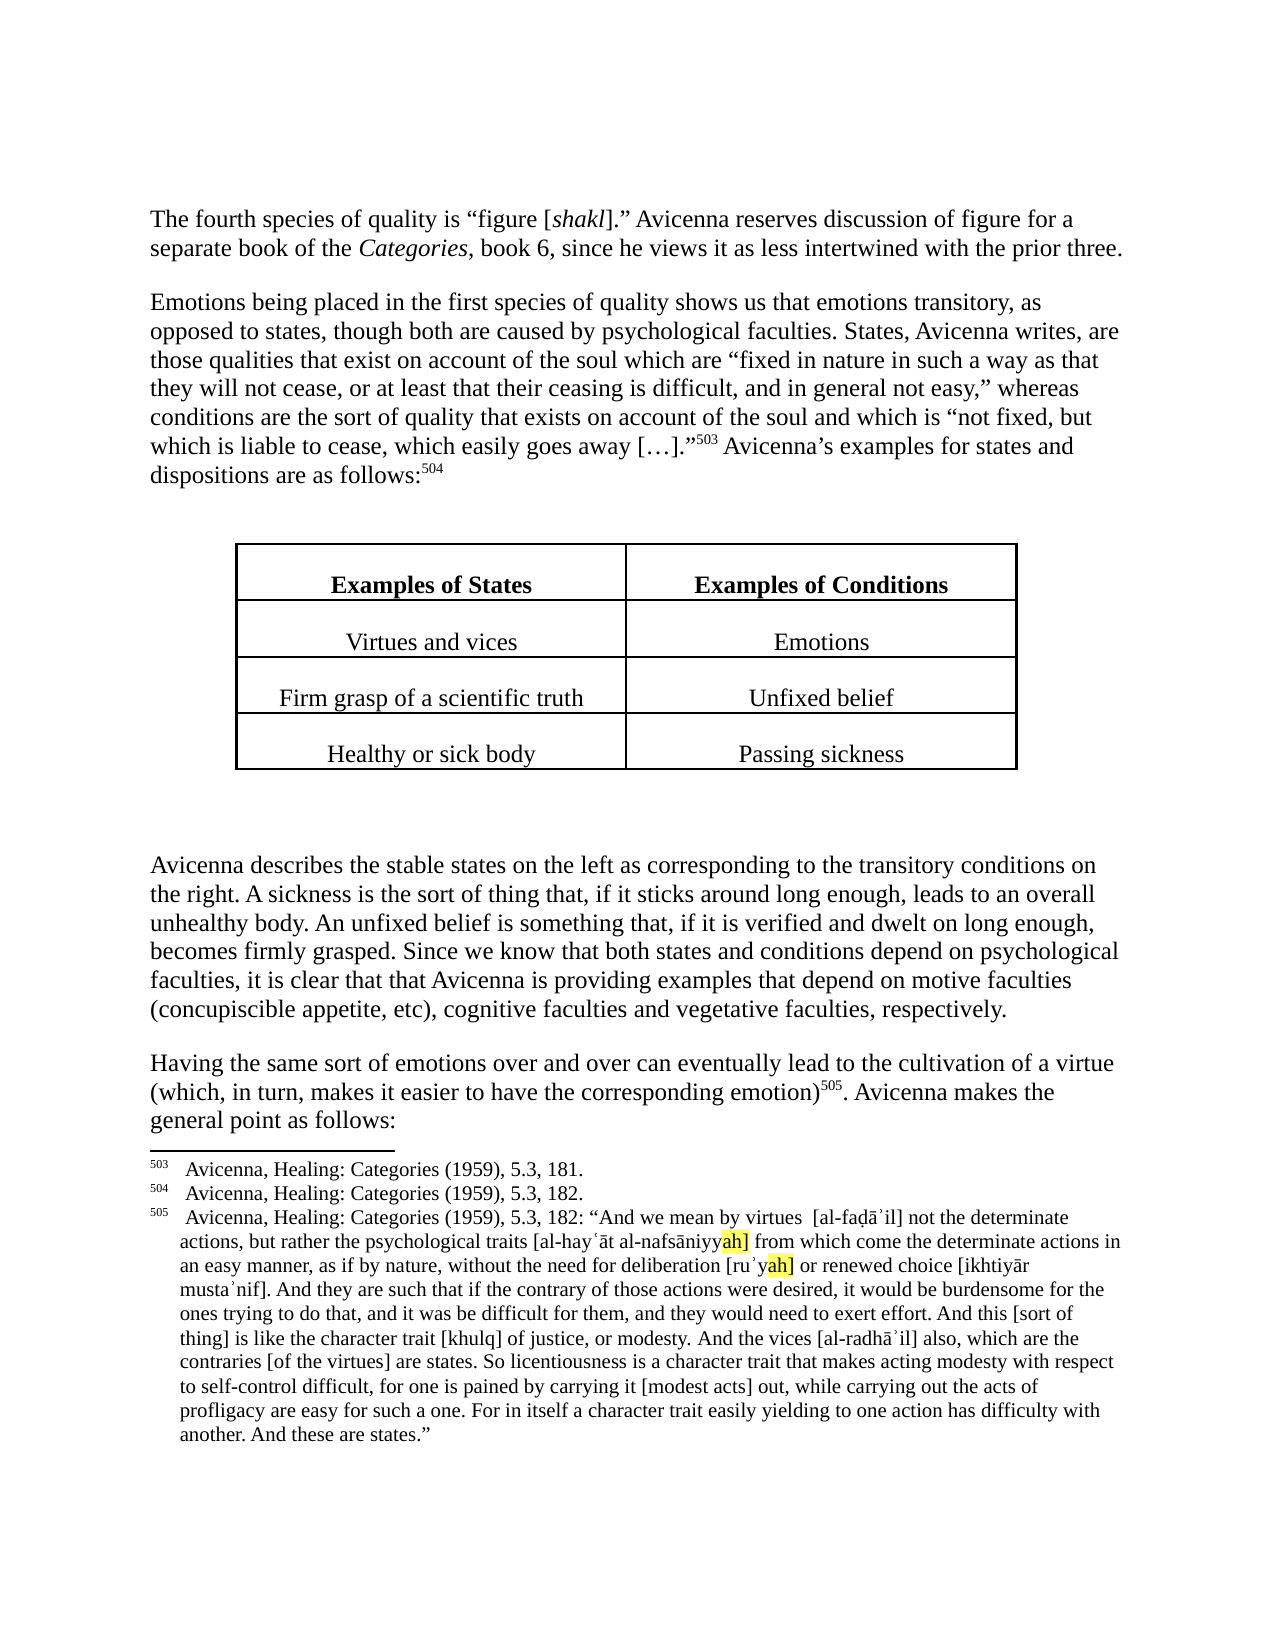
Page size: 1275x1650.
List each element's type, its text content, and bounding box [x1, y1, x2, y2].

text Having the same sort of emotions over and over can eventually lead to the cultivation of a virtue (which, in turn, makes it easier to have the corresponding emotion). Avicenna makes the general point as follows: [150, 1048, 1125, 1134]
table_cell Emotions [627, 601, 1015, 656]
table_header Examples of Conditions [627, 545, 1015, 599]
text Avicenna, Healing: Categories (1959), 5.3, 182. [150, 1181, 1125, 1205]
table_header Examples of States [238, 545, 625, 599]
table_cell Passing sickness [627, 714, 1015, 768]
table_cell Virtues and vices [238, 601, 625, 656]
text Avicenna, Healing: Categories (1959), 5.3, 182: “And we mean by virtues [al-faḍāʾil] not the determinate actions, but rather the psychological traits [al-hayʿāt al-nafsāniyyah] from which come the determinate actions in an easy manner, as if by nature, without the need for deliberation [ruʾyah] or renewed choice [ikhtiyār mustaʾnif]. And they are such that if the contrary of those actions were desired, it would be burdensome for the ones trying to do that, and it was be difficult for them, and they would need to exert effort. And this [sort of thing] is like the character trait [khulq] of justice, or modesty. And the vices [al-radhāʾil] also, which are the contraries [of the virtues] are states. So licentiousness is a character trait that makes acting modesty with respect to self-control difficult, for one is pained by carrying it [modest acts] out, while carrying out the acts of profligacy are easy for such a one. For in itself a character trait easily yielding to one action has difficulty with another. And these are states.” [150, 1205, 1125, 1446]
table_cell Unfixed belief [627, 658, 1015, 712]
table_cell Firm grasp of a scientific truth [238, 658, 625, 712]
text Avicenna describes the stable states on the left as corresponding to the transitory conditions on the right. A sickness is the sort of thing that, if it sticks around long enough, leads to an overall unhealthy body. An unfixed belief is something that, if it is verified and dwelt on long enough, becomes firmly grasped. Since we know that both states and conditions depend on psychological faculties, it is clear that that Avicenna is providing examples that depend on motive faculties (concupiscible appetite, etc), cognitive faculties and vegetative faculties, respectively. [150, 850, 1125, 1023]
text The fourth species of quality is “figure [shakl].” Avicenna reserves discussion of figure for a separate book of the Categories, book 6, since he views it as less intertwined with the prior three. [150, 204, 1125, 262]
text Emotions being placed in the first species of quality shows us that emotions transitory, as opposed to states, though both are caused by psychological faculties. States, Avicenna writes, are those qualities that exist on account of the soul which are “fixed in nature in such a way as that they will not cease, or at least that their ceasing is difficult, and in general not easy,” whereas conditions are the sort of quality that exists on account of the soul and which is “not fixed, but which is liable to cease, which easily goes away […].” Avicenna’s examples for states and dispositions are as follows: [150, 287, 1125, 488]
table_cell Healthy or sick body [238, 714, 625, 768]
text Avicenna, Healing: Categories (1959), 5.3, 181. [150, 1157, 1125, 1181]
